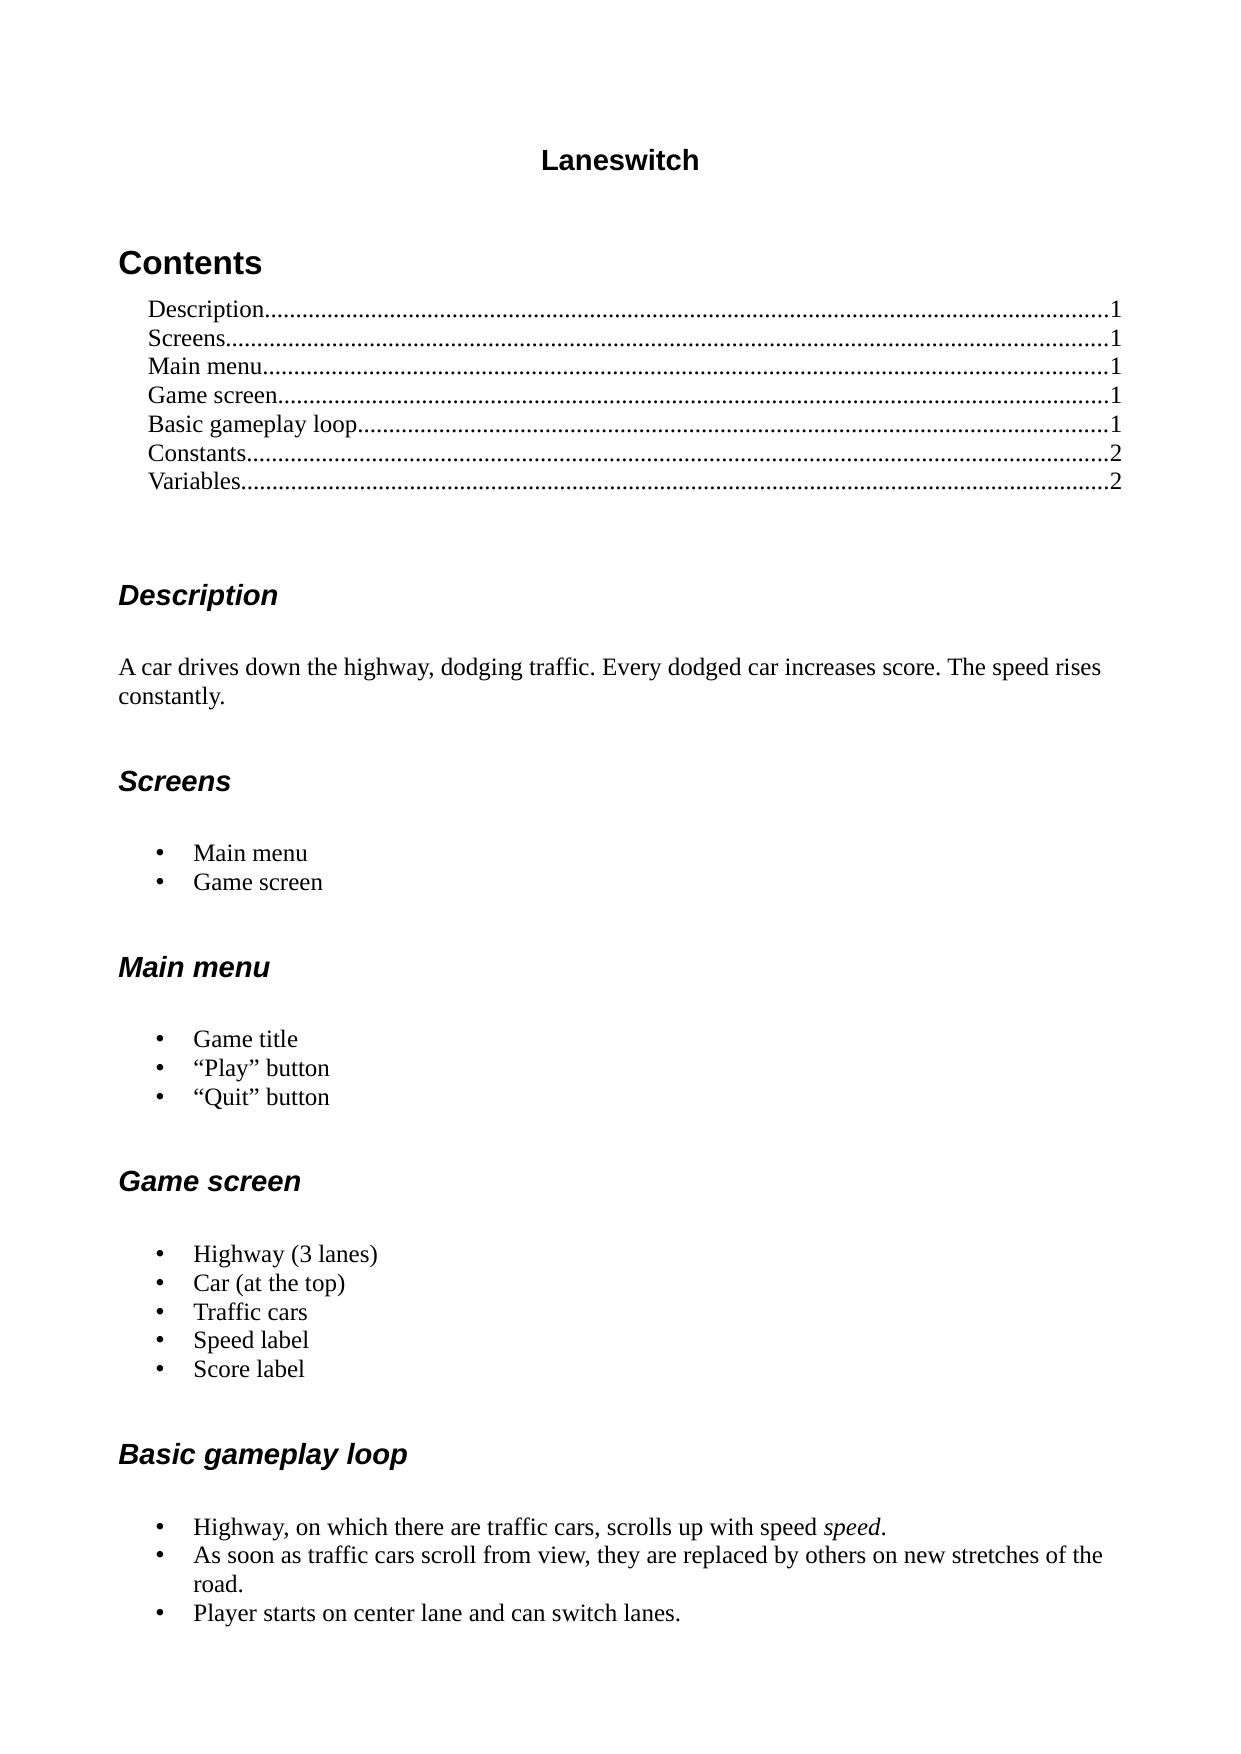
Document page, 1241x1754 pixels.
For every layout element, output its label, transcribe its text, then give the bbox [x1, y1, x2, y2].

subtitle Basic gameplay loop [118, 1437, 1122, 1470]
list “Play” button [156, 1053, 1122, 1082]
list Game screen [156, 867, 1122, 896]
text Variables 2 [148, 466, 1122, 495]
list Highway (3 lanes) [156, 1239, 1122, 1268]
text Constants 2 [148, 438, 1122, 466]
text A car drives down the highway, dodging traffic. Every dodged car increases score. The speed rises constantly. [118, 652, 1122, 710]
list Highway, on which there are traffic cars, scrolls up with speed speed. [156, 1512, 1122, 1540]
list Player starts on center lane and can switch lanes. [156, 1598, 1122, 1627]
text Main menu 1 [148, 351, 1122, 380]
list As soon as traffic cars scroll from view, they are replaced by others on new stretches of the road. [156, 1540, 1122, 1598]
list Score label [156, 1354, 1122, 1383]
list Game title [156, 1024, 1122, 1053]
text Game screen 1 [148, 380, 1122, 409]
subtitle Laneswitch [118, 143, 1122, 177]
subtitle Main menu [118, 950, 1122, 983]
subtitle Description [118, 578, 1122, 611]
text Description 1 [148, 294, 1122, 323]
subtitle Screens [118, 764, 1122, 797]
list Car (at the top) [156, 1268, 1122, 1297]
text Basic gameplay loop 1 [148, 409, 1122, 438]
text Screens 1 [148, 323, 1122, 351]
list Main menu [156, 838, 1122, 867]
subtitle Contents [118, 243, 1122, 281]
list Speed label [156, 1326, 1122, 1354]
list “Quit” button [156, 1082, 1122, 1111]
list Traffic cars [156, 1297, 1122, 1326]
subtitle Game screen [118, 1164, 1122, 1198]
